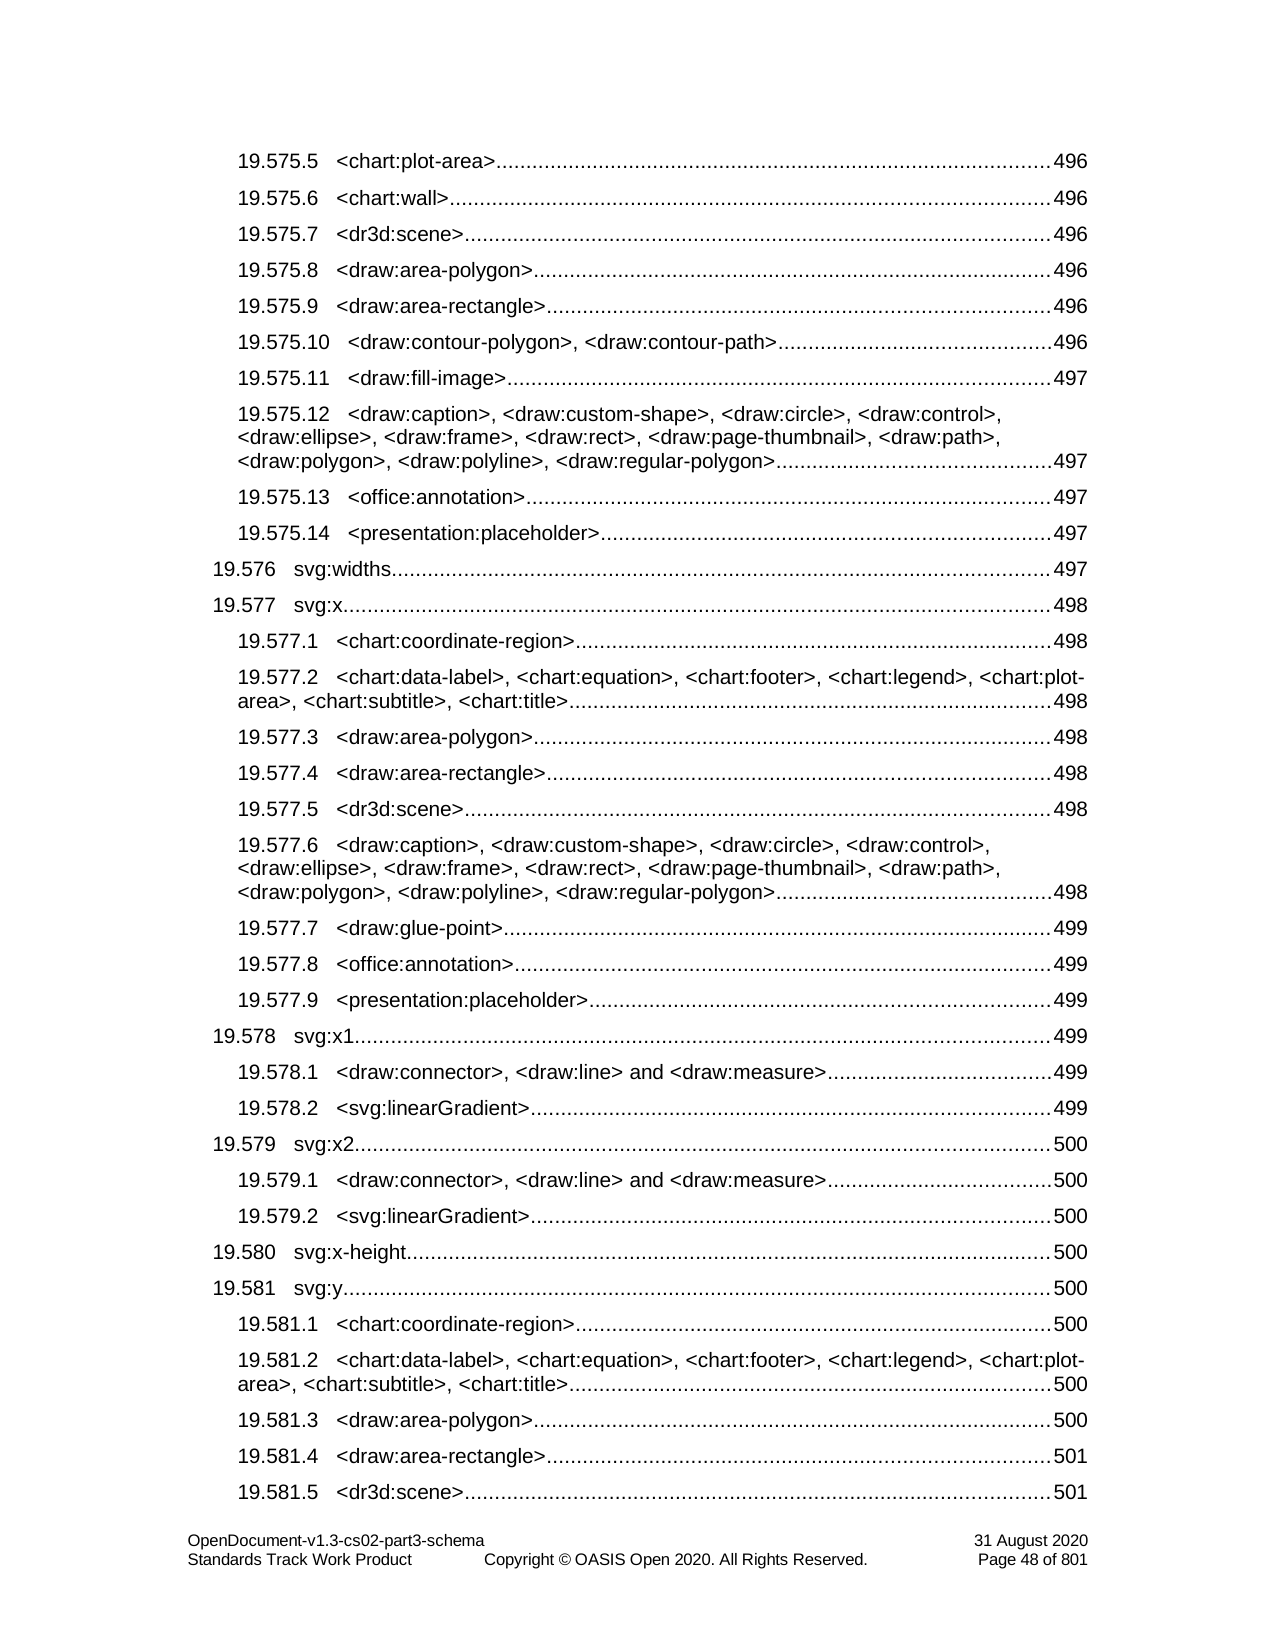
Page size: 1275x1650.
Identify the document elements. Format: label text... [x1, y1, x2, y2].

text 19.577.2 <chart:data-label>, <chart:equation>, <chart:footer>, <chart:legend>, <chart:plot-area>, <chart:subtitle>, <chart:title> 498 [237, 666, 1088, 713]
text 19.579.2 <svg:linearGradient> 500 [237, 1205, 1088, 1228]
text 19.575.14 <presentation:placeholder> 497 [237, 521, 1088, 545]
text 19.577.4 <draw:area-rectangle> 498 [237, 761, 1088, 785]
text 19.581.5 <dr3d:scene> 501 [237, 1481, 1088, 1504]
text 19.581.2 <chart:data-label>, <chart:equation>, <chart:footer>, <chart:legend>, <chart:plot-area>, <chart:subtitle>, <chart:title> 500 [237, 1349, 1088, 1396]
text 19.579 svg:x2 500 [212, 1133, 1088, 1156]
text 19.575.13 <office:annotation> 497 [237, 485, 1088, 509]
text 19.575.8 <draw:area-polygon> 496 [237, 258, 1088, 282]
text 19.577.7 <draw:glue-point> 499 [237, 916, 1088, 940]
text 19.579.1 <draw:connector>, <draw:line> and <draw:measure> 500 [237, 1169, 1088, 1192]
text 19.578 svg:x1 499 [212, 1024, 1088, 1048]
text 19.578.2 <svg:linearGradient> 499 [237, 1097, 1088, 1120]
text 19.581 svg:y 500 [212, 1277, 1088, 1300]
text 19.576 svg:widths 497 [212, 557, 1088, 581]
text 19.577.1 <chart:coordinate-region> 498 [237, 629, 1088, 653]
text 19.581.3 <draw:area-polygon> 500 [237, 1408, 1088, 1432]
text 19.577 svg:x 498 [212, 593, 1088, 617]
text 19.581.4 <draw:area-rectangle> 501 [237, 1444, 1088, 1468]
text 19.575.5 <chart:plot-area> 496 [237, 150, 1088, 173]
text 19.578.1 <draw:connector>, <draw:line> and <draw:measure> 499 [237, 1061, 1088, 1084]
text 19.577.8 <office:annotation> 499 [237, 952, 1088, 976]
text 19.575.12 <draw:caption>, <draw:custom-shape>, <draw:circle>, <draw:control>, <draw:ellipse>, <draw:frame>, <draw:rect>, <draw:page-thumbnail>, <draw:path>, <draw:polygon>, <draw:polyline>, <draw:regular-polygon> 497 [237, 402, 1088, 473]
text 19.577.3 <draw:area-polygon> 498 [237, 725, 1088, 749]
text 19.575.10 <draw:contour-polygon>, <draw:contour-path> 496 [237, 330, 1088, 354]
text 19.577.9 <presentation:placeholder> 499 [237, 988, 1088, 1012]
text 19.577.6 <draw:caption>, <draw:custom-shape>, <draw:circle>, <draw:control>, <draw:ellipse>, <draw:frame>, <draw:rect>, <draw:page-thumbnail>, <draw:path>, <draw:polygon>, <draw:polyline>, <draw:regular-polygon> 498 [237, 833, 1088, 904]
text 19.575.9 <draw:area-rectangle> 496 [237, 294, 1088, 318]
text 19.581.1 <chart:coordinate-region> 500 [237, 1313, 1088, 1336]
text 19.577.5 <dr3d:scene> 498 [237, 797, 1088, 821]
text 19.580 svg:x-height 500 [212, 1241, 1088, 1264]
text 19.575.11 <draw:fill-image> 497 [237, 366, 1088, 390]
text 19.575.7 <dr3d:scene> 496 [237, 222, 1088, 246]
text 19.575.6 <chart:wall> 496 [237, 186, 1088, 209]
